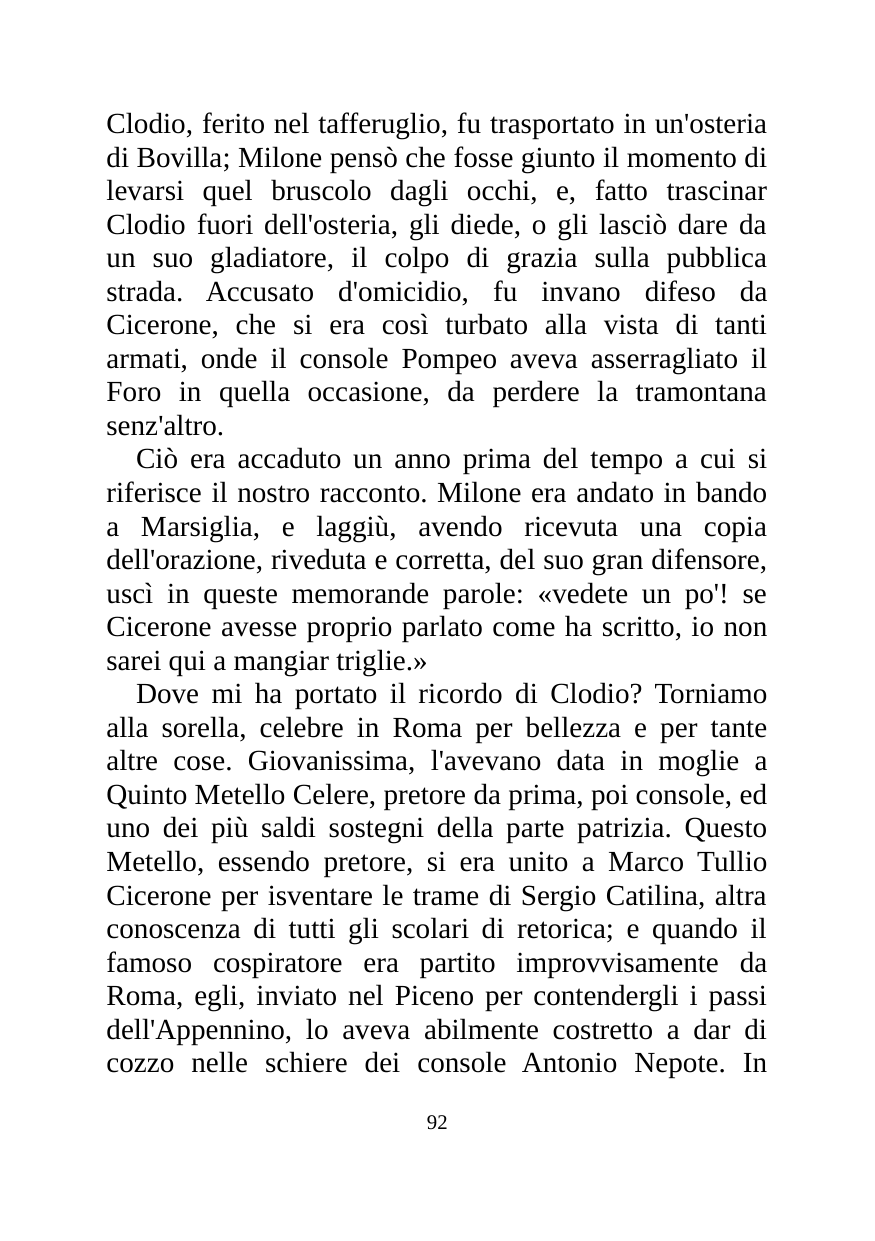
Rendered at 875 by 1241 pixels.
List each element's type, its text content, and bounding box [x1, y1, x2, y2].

text Clodio, ferito nel tafferuglio, fu trasportato in un'osteria di Bovilla; Milone pensò che fosse giunto il momento di levarsi quel bruscolo dagli occhi, e, fatto trascinar Clodio fuori dell'osteria, gli diede, o gli lasciò dare da un suo gladiatore, il colpo di grazia sulla pubblica strada. Accusato d'omicidio, fu invano difeso da Cicerone, che si era così turbato alla vista di tanti armati, onde il console Pompeo aveva asserragliato il Foro in quella occasione, da perdere la tramontana senz'altro. [106, 106, 768, 442]
text Dove mi ha portato il ricordo di Clodio? Torniamo alla sorella, celebre in Roma per bellezza e per tante altre cose. Giovanissima, l'avevano data in moglie a Quinto Metello Celere, pretore da prima, poi console, ed uno dei più saldi sostegni della parte patrizia. Questo Metello, essendo pretore, si era unito a Marco Tullio Cicerone per isventare le trame di Sergio Catilina, altra conoscenza di tutti gli scolari di retorica; e quando il famoso cospiratore era partito improvvisamente da Roma, egli, inviato nel Piceno per contendergli i passi dell'Appennino, lo aveva abilmente costretto a dar di cozzo nelle schiere dei console Antonio Nepote. In [106, 676, 768, 1079]
text Ciò era accaduto un anno prima del tempo a cui si riferisce il nostro racconto. Milone era andato in bando a Marsiglia, e laggiù, avendo ricevuta una copia dell'orazione, riveduta e corretta, del suo gran difensore, uscì in queste memorande parole: «vedete un po'! se Cicerone avesse proprio parlato come ha scritto, io non sarei qui a mangiar triglie.» [106, 442, 768, 676]
